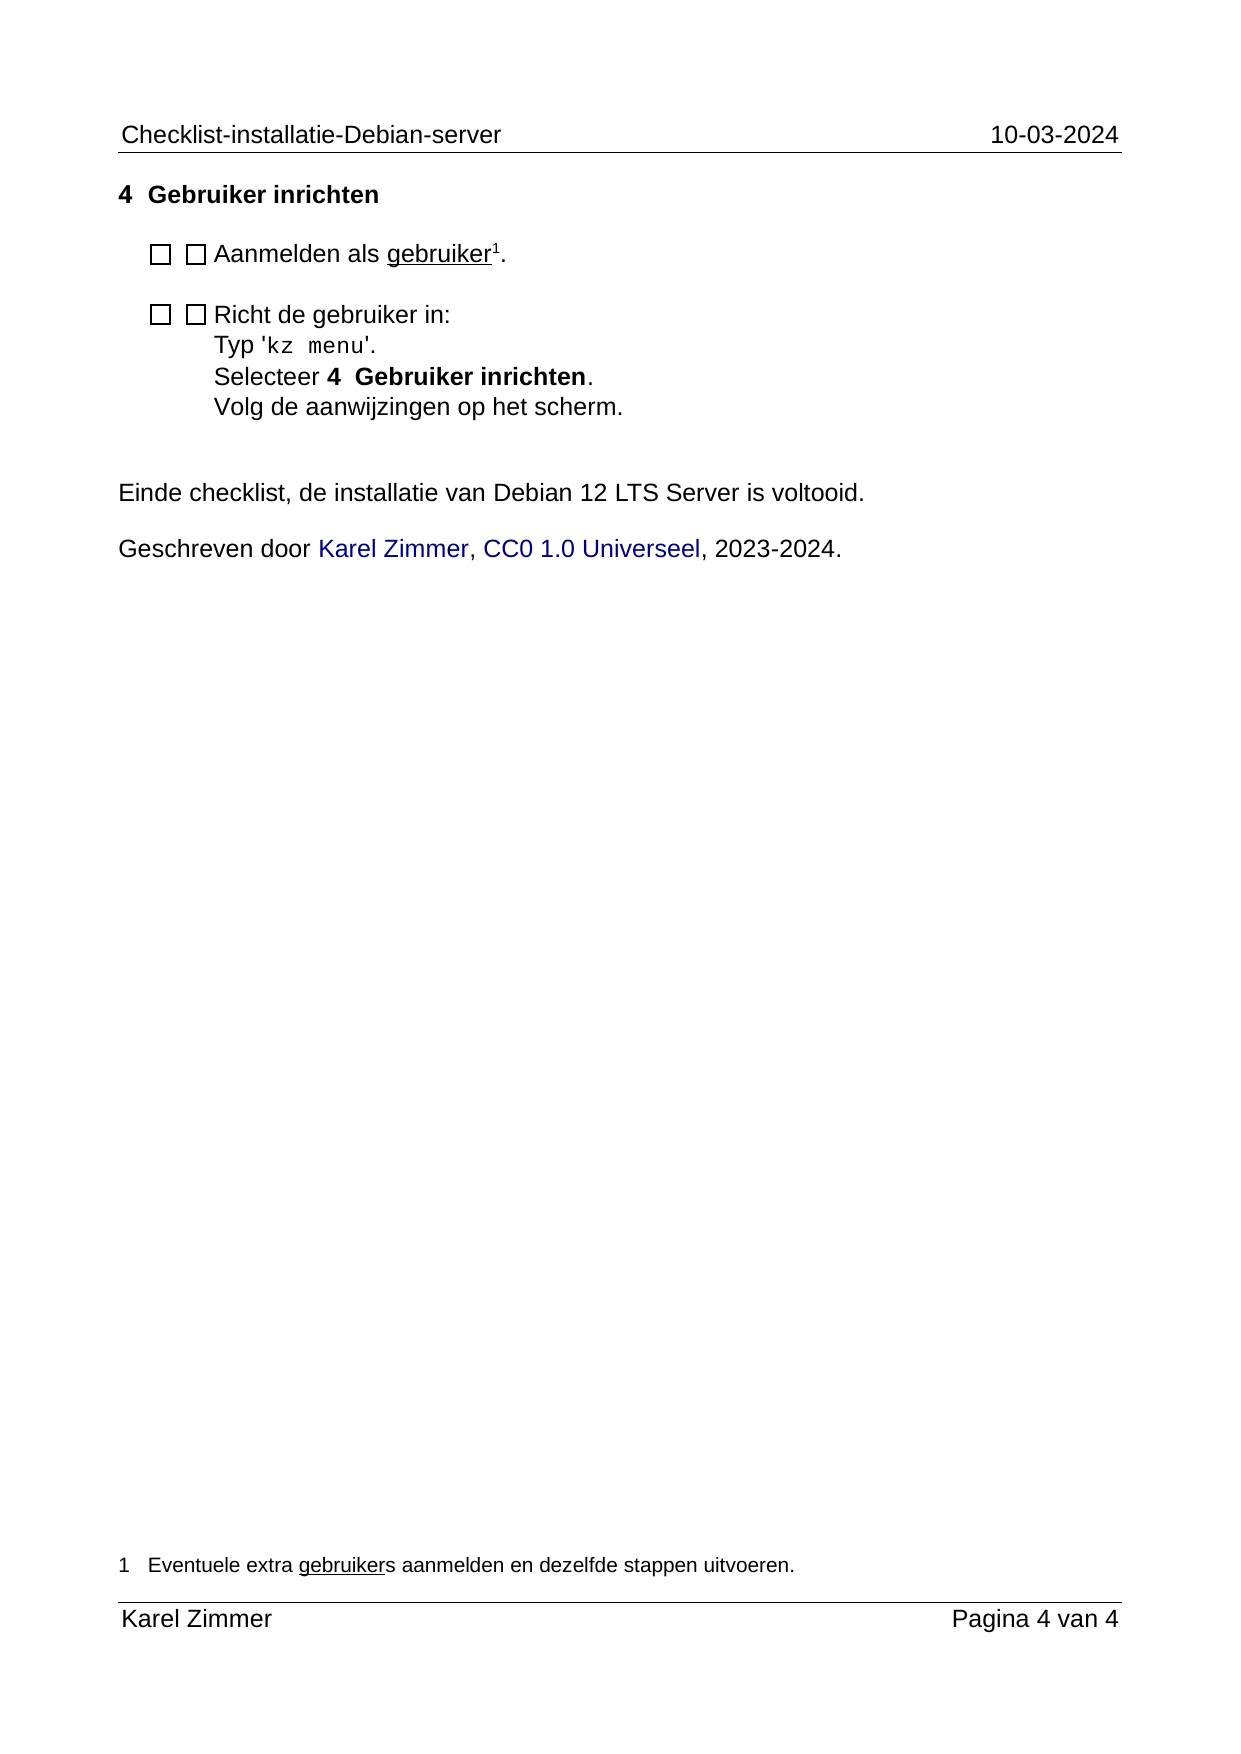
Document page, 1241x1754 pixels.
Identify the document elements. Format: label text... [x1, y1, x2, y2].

table_header [177, 239, 213, 269]
table_cell [118, 269, 142, 300]
table_cell Selecteer 4 Gebruiker inrichten. [213, 362, 1122, 392]
table_cell [142, 269, 177, 300]
table_cell [177, 392, 213, 422]
table_header [142, 239, 177, 269]
table_header Aanmelden als gebruiker. [213, 239, 1122, 269]
table_cell [142, 300, 177, 330]
text Geschreven door Karel Zimmer, CC0 1.0 Universeel, 2023-2024. [118, 534, 1122, 563]
table_cell [142, 392, 177, 422]
table_cell [177, 362, 213, 392]
table_cell [177, 330, 213, 362]
text Einde checklist, de installatie van Debian 12 LTS Server is voltooid. [118, 478, 1122, 507]
table_cell [177, 300, 213, 330]
table_cell [177, 269, 213, 300]
table_cell [142, 330, 177, 362]
table_cell Volg de aanwijzingen op het scherm. [213, 392, 1122, 422]
table_cell [118, 300, 142, 330]
table_cell Typ 'kz menu'. [213, 330, 1122, 362]
table_header [118, 239, 142, 269]
table_cell [118, 362, 142, 392]
list Gebruiker inrichten [118, 177, 1122, 211]
table_cell [118, 392, 142, 422]
table_cell [142, 362, 177, 392]
table_cell [213, 269, 1122, 300]
table_cell Richt de gebruiker in: [213, 300, 1122, 330]
table_cell [118, 330, 142, 362]
